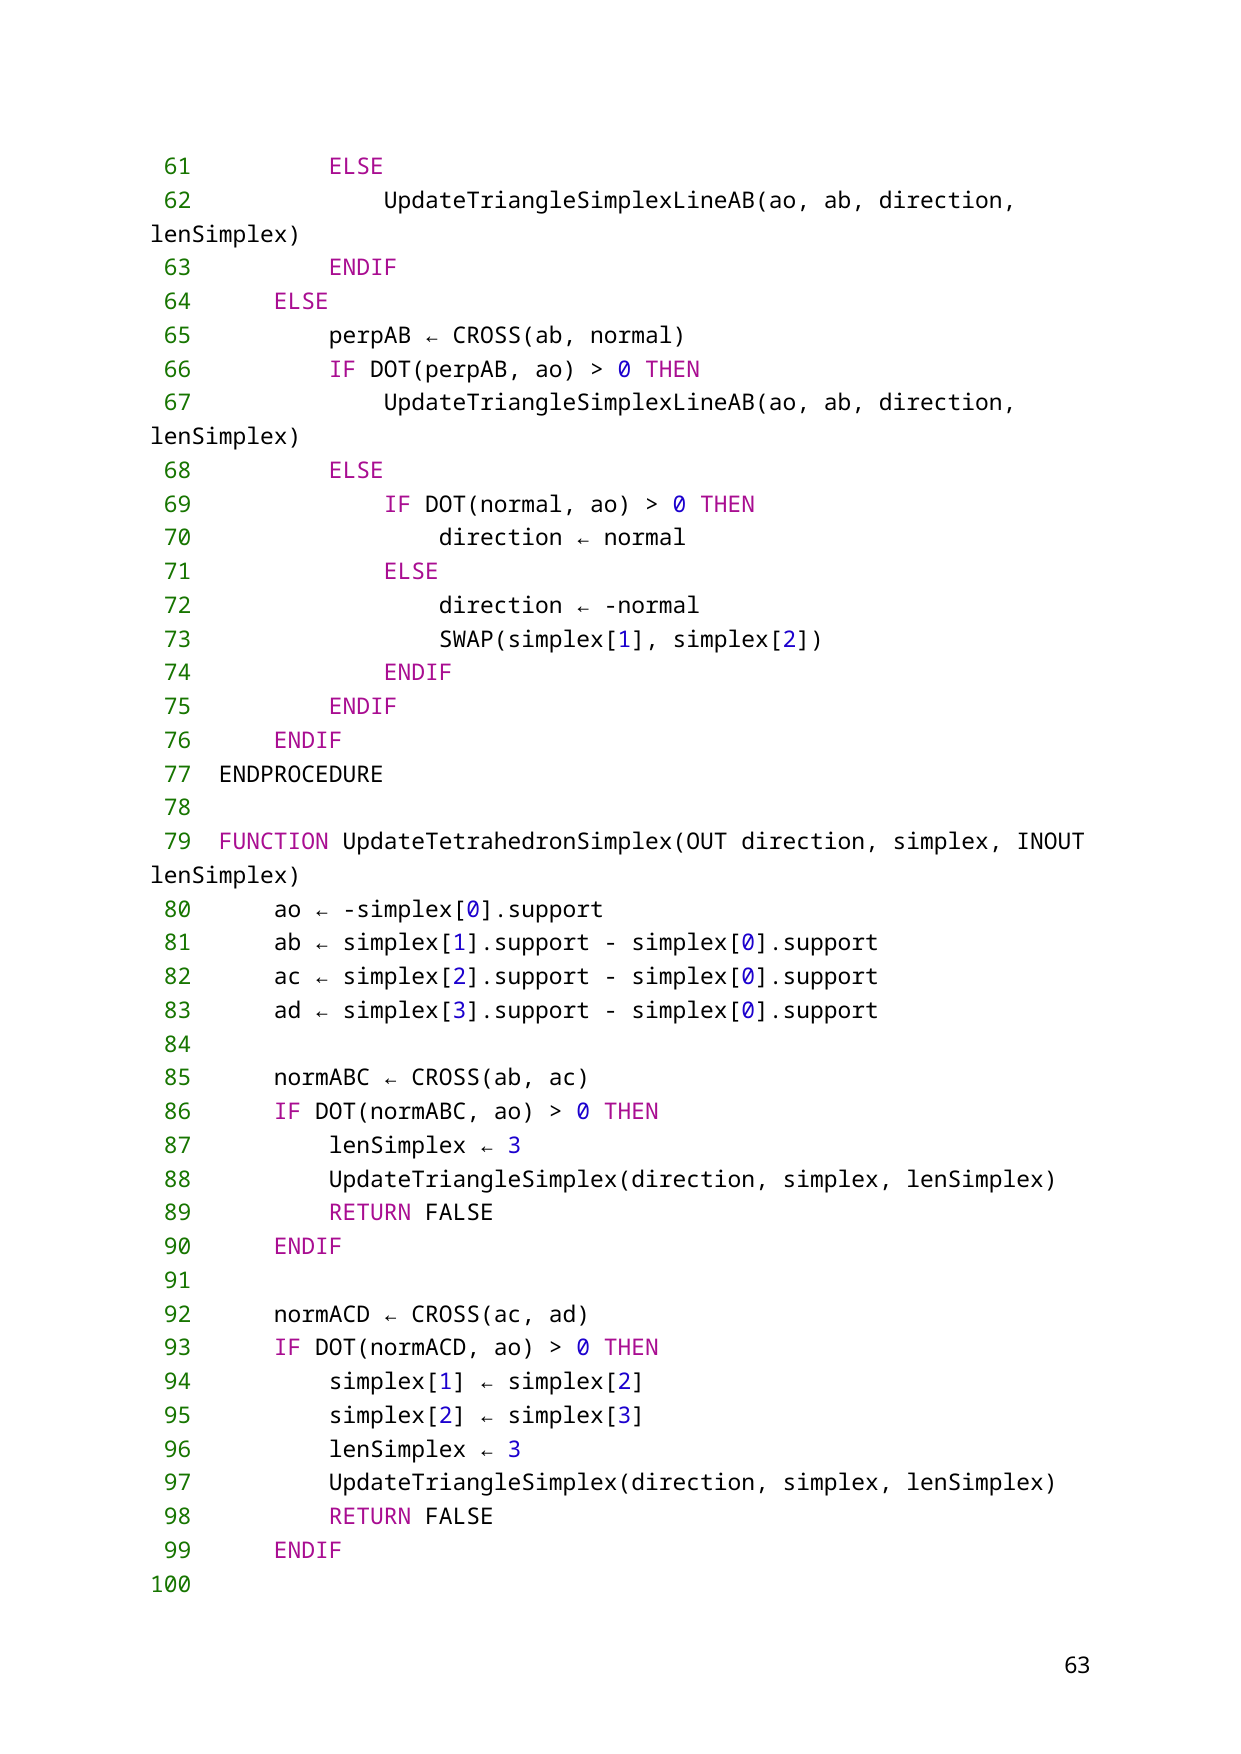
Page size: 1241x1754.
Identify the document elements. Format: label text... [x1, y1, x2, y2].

text 66 IF DOT(perpAB, ao) > 0 THEN [150, 352, 1090, 384]
text 81 ab ← simplex[1].support - simplex[0].support [150, 926, 1090, 957]
text 75 ENDIF [150, 690, 1090, 721]
text 65 perpAB ← CROSS(ab, normal) [150, 319, 1090, 350]
text 88 UpdateTriangleSimplex(direction, simplex, lenSimplex) [150, 1162, 1090, 1194]
text 78 [150, 791, 1090, 822]
text 64 ELSE [150, 285, 1090, 316]
text 70 direction ← normal [150, 521, 1090, 552]
text 71 ELSE [150, 555, 1090, 586]
text 84 [150, 1027, 1090, 1059]
text 62 UpdateTriangleSimplexLineAB(ao, ab, direction, lenSimplex) [150, 184, 1090, 249]
text 68 ELSE [150, 454, 1090, 485]
text 82 ac ← simplex[2].support - simplex[0].support [150, 960, 1090, 991]
text 69 IF DOT(normal, ao) > 0 THEN [150, 487, 1090, 519]
text 94 simplex[1] ← simplex[2] [150, 1365, 1090, 1396]
text 92 normACD ← CROSS(ac, ad) [150, 1297, 1090, 1329]
text 96 lenSimplex ← 3 [150, 1432, 1090, 1464]
text 72 direction ← -normal [150, 589, 1090, 620]
text 87 lenSimplex ← 3 [150, 1129, 1090, 1160]
text 63 ENDIF [150, 251, 1090, 282]
text 74 ENDIF [150, 656, 1090, 687]
text 79 FUNCTION UpdateTetrahedronSimplex(OUT direction, simplex, INOUT lenSimplex) [150, 825, 1090, 890]
text 97 UpdateTriangleSimplex(direction, simplex, lenSimplex) [150, 1466, 1090, 1497]
text 86 IF DOT(normABC, ao) > 0 THEN [150, 1095, 1090, 1126]
text 90 ENDIF [150, 1230, 1090, 1261]
text 83 ad ← simplex[3].support - simplex[0].support [150, 994, 1090, 1025]
text 95 simplex[2] ← simplex[3] [150, 1399, 1090, 1430]
text 99 ENDIF [150, 1534, 1090, 1565]
text 100 [150, 1567, 1090, 1599]
text 91 [150, 1264, 1090, 1295]
text 67 UpdateTriangleSimplexLineAB(ao, ab, direction, lenSimplex) [150, 386, 1090, 451]
text 80 ao ← -simplex[0].support [150, 892, 1090, 924]
text 98 RETURN FALSE [150, 1500, 1090, 1531]
text 76 ENDIF [150, 724, 1090, 755]
text 77 ENDPROCEDURE [150, 757, 1090, 789]
text 85 normABC ← CROSS(ab, ac) [150, 1061, 1090, 1092]
text 73 SWAP(simplex[1], simplex[2]) [150, 622, 1090, 654]
text 61 ELSE [150, 150, 1090, 181]
text 89 RETURN FALSE [150, 1196, 1090, 1227]
text 93 IF DOT(normACD, ao) > 0 THEN [150, 1331, 1090, 1362]
